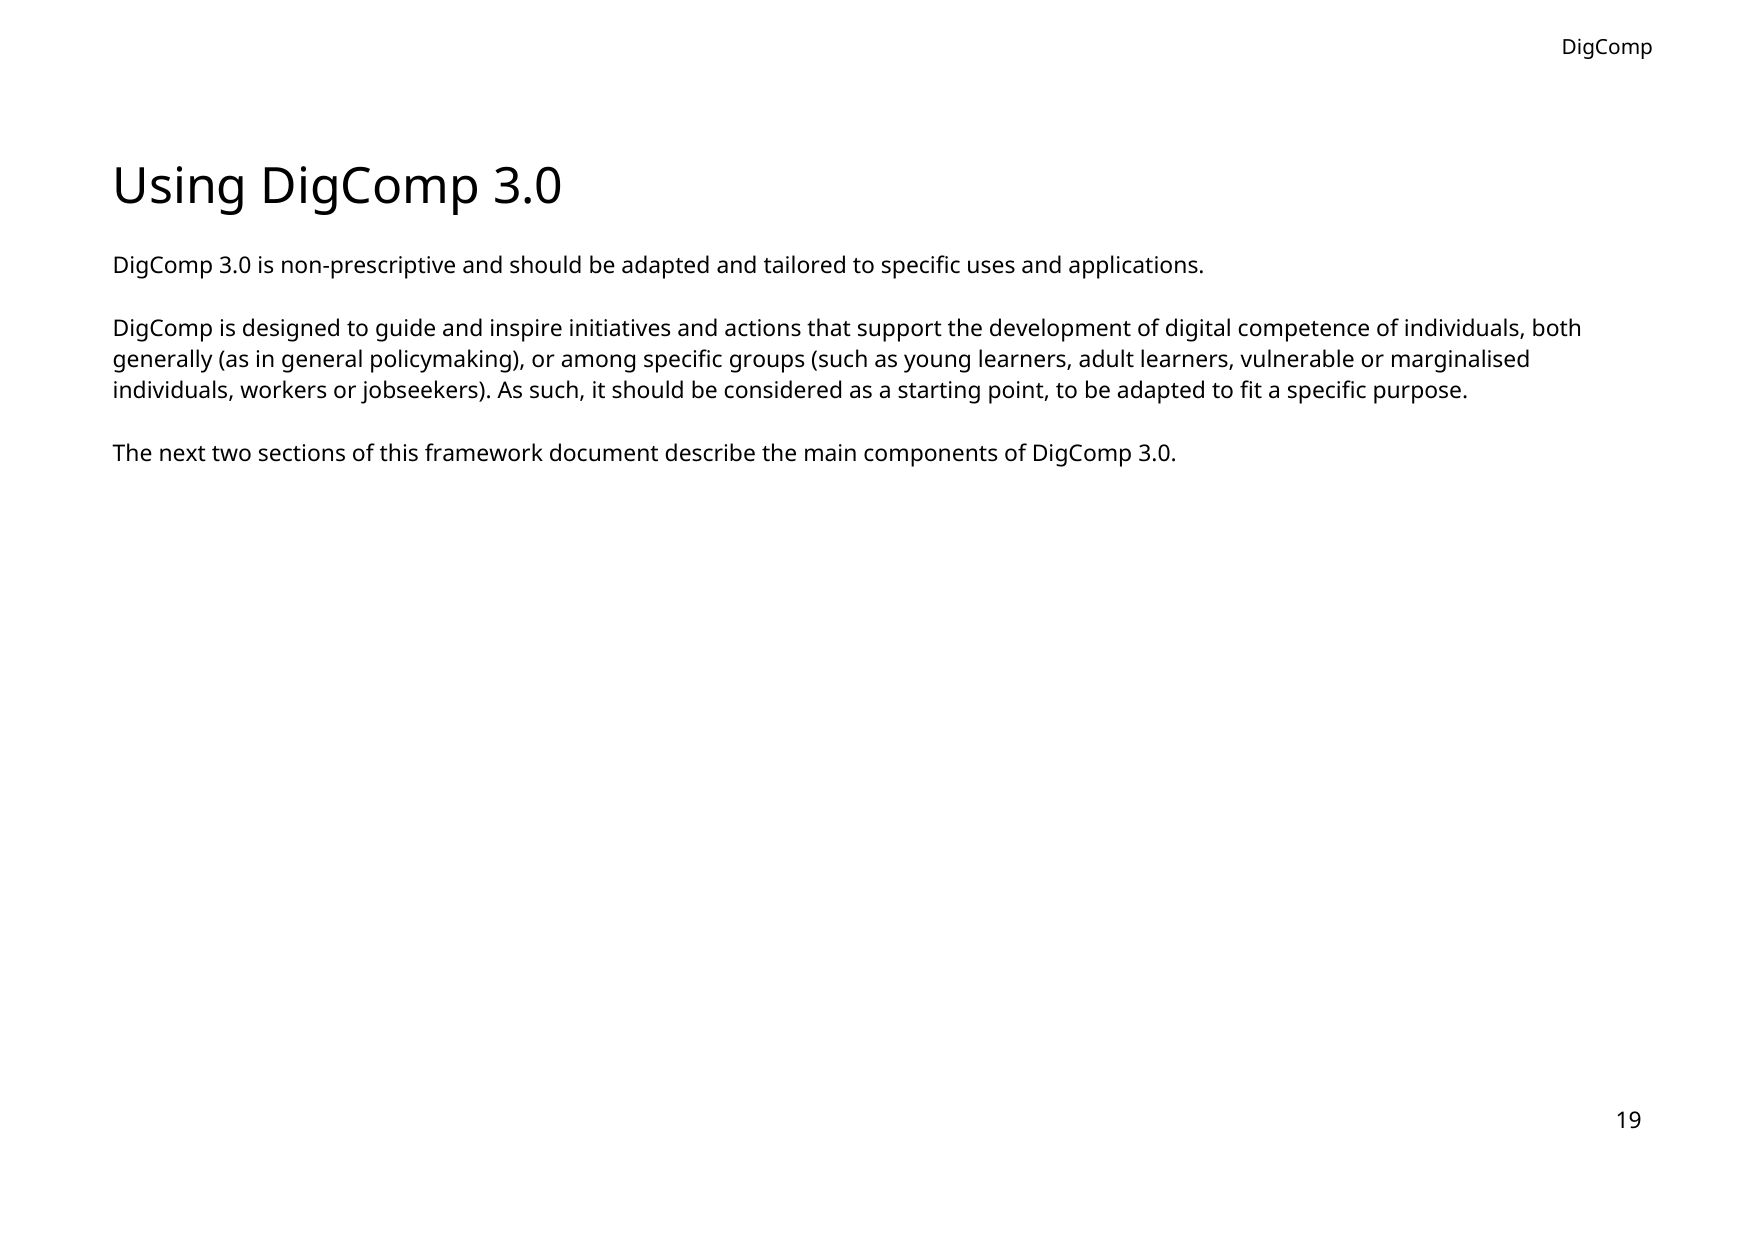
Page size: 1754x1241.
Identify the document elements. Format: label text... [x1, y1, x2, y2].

text DigComp is designed to guide and inspire initiatives and actions that support the development of digital competence of individuals, both generally (as in general policymaking), or among specific groups (such as young learners, adult learners, vulnerable or marginalised individuals, workers or jobseekers). As such, it should be considered as a starting point, to be adapted to fit a specific purpose. [112, 312, 1641, 406]
subtitle Using DigComp 3.0 [112, 150, 1641, 218]
text The next two sections of this framework document describe the main components of DigComp 3.0. [112, 437, 1641, 468]
text DigComp 3.0 is non-prescriptive and should be adapted and tailored to specific uses and applications. [112, 249, 1641, 281]
